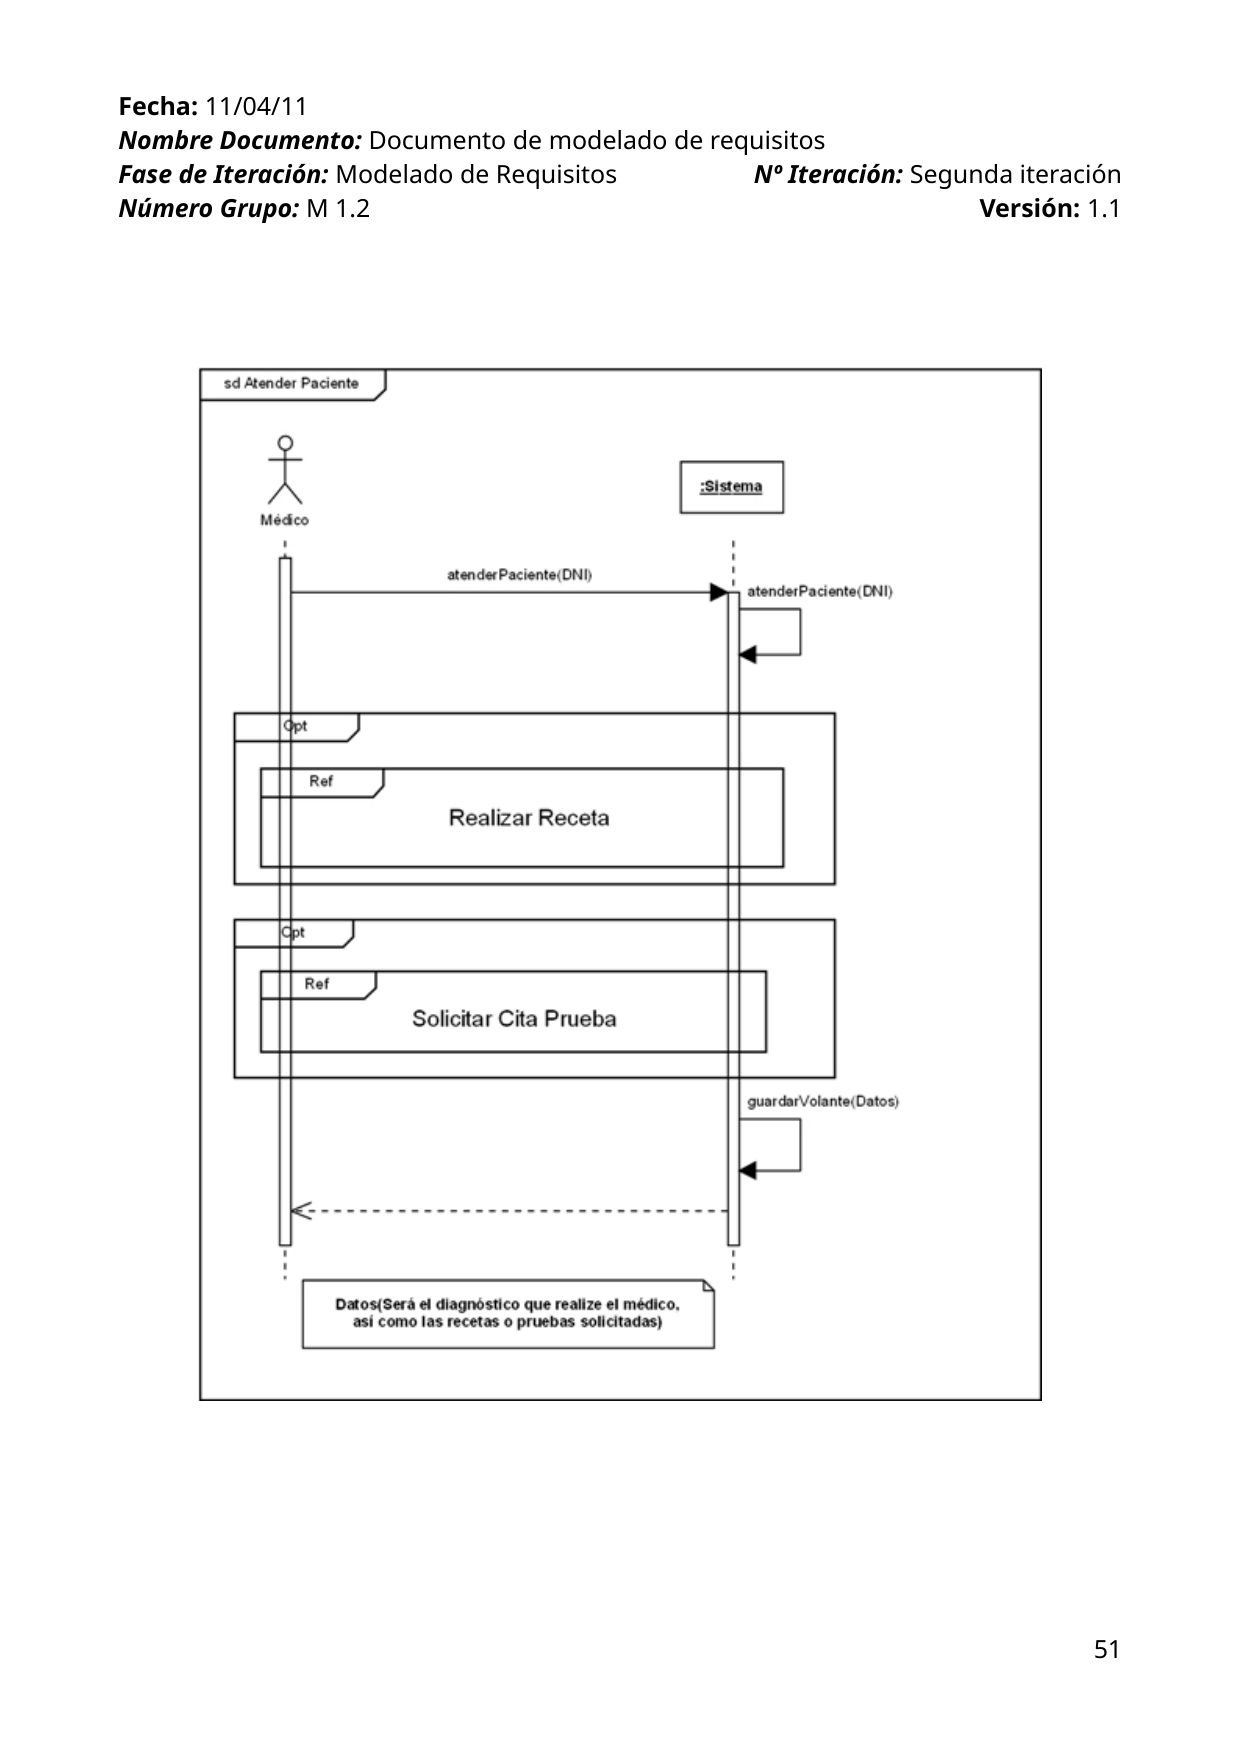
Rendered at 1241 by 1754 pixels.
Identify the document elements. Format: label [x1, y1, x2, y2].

picture [198, 367, 1042, 1401]
